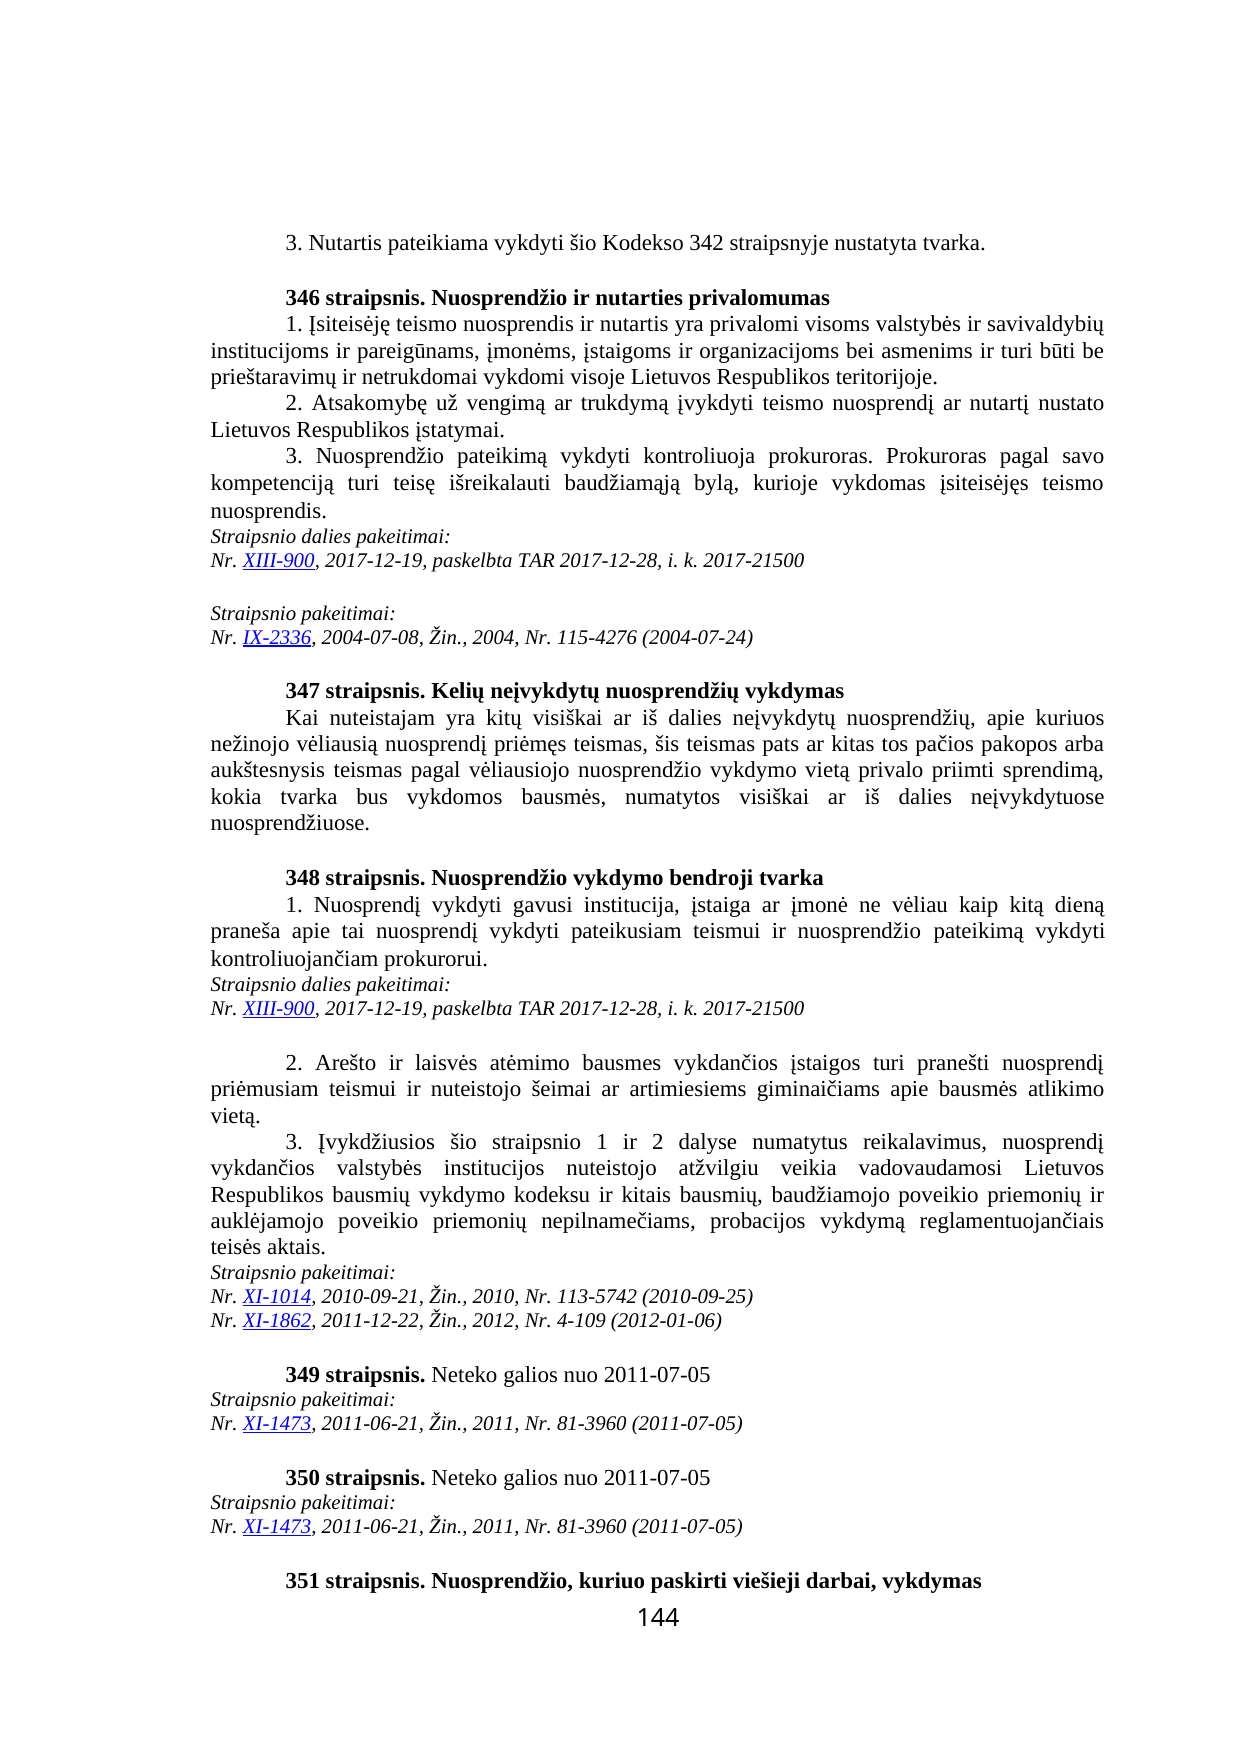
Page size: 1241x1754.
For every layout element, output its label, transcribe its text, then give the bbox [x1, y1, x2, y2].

text 2. Atsakomybę už vengimą ar trukdymą įvykdyti teismo nuosprendį ar nutartį nustato Lietuvos Respublikos įstatymai. [210, 389, 1105, 442]
text 346 straipsnis. Nuosprendžio ir nutarties privalomumas [210, 284, 1105, 310]
text Nr. XIII-900, 2017-12-19, paskelbta TAR 2017-12-28, i. k. 2017-21500 [210, 996, 1105, 1020]
text 1. Nuosprendį vykdyti gavusi institucija, įstaiga ar įmonė ne vėliau kaip kitą dieną praneša apie tai nuosprendį vykdyti pateikusiam teismui ir nuosprendžio pateikimą vykdyti kontroliuojančiam prokurorui. [210, 891, 1105, 972]
text Kai nuteistajam yra kitų visiškai ar iš dalies neįvykdytų nuosprendžių, apie kuriuos nežinojo vėliausią nuosprendį priėmęs teismas, šis teismas pats ar kitas tos pačios pakopos arba aukštesnysis teismas pagal vėliausiojo nuosprendžio vykdymo vietą privalo priimti sprendimą, kokia tvarka bus vykdomos bausmės, numatytos visiškai ar iš dalies neįvykdytuose nuosprendžiuose. [210, 704, 1105, 836]
text Nr. XI-1862, 2011-12-22, Žin., 2012, Nr. 4-109 (2012-01-06) [210, 1308, 1105, 1332]
text 3. Įvykdžiusios šio straipsnio 1 ir 2 dalyse numatytus reikalavimus, nuosprendį vykdančios valstybės institucijos nuteistojo atžvilgiu veikia vadovaudamosi Lietuvos Respublikos bausmių vykdymo kodeksu ir kitais bausmių, baudžiamojo poveikio priemonių ir auklėjamojo poveikio priemonių nepilnamečiams, probacijos vykdymą reglamentuojančiais teisės aktais. [210, 1128, 1105, 1260]
text Straipsnio pakeitimai: [210, 1260, 1105, 1284]
text Nr. XI-1473, 2011-06-21, Žin., 2011, Nr. 81-3960 (2011-07-05) [210, 1514, 1105, 1538]
text Nr. XIII-900, 2017-12-19, paskelbta TAR 2017-12-28, i. k. 2017-21500 [210, 548, 1105, 572]
text 1. Įsiteisėję teismo nuosprendis ir nutartis yra privalomi visoms valstybės ir savivaldybių institucijoms ir pareigūnams, įmonėms, įstaigoms ir organizacijoms bei asmenims ir turi būti be prieštaravimų ir netrukdomai vykdomi visoje Lietuvos Respublikos teritorijoje. [210, 310, 1105, 389]
text Straipsnio pakeitimai: [210, 1490, 1105, 1514]
text Straipsnio pakeitimai: [210, 601, 1105, 624]
text 350 straipsnis. Neteko galios nuo 2011-07-05 [210, 1464, 1105, 1490]
text Nr. IX-2336, 2004-07-08, Žin., 2004, Nr. 115-4276 (2004-07-24) [210, 624, 1105, 649]
text Straipsnio dalies pakeitimai: [210, 524, 1105, 548]
text 3. Nutartis pateikiama vykdyti šio Kodekso 342 straipsnyje nustatyta tvarka. [210, 229, 1105, 255]
text 3. Nuosprendžio pateikimą vykdyti kontroliuoja prokuroras. Prokuroras pagal savo kompetenciją turi teisę išreikalauti baudžiamąją bylą, kurioje vykdomas įsiteisėjęs teismo nuosprendis. [210, 442, 1105, 524]
text Straipsnio pakeitimai: [210, 1387, 1105, 1411]
text 348 straipsnis. Nuosprendžio vykdymo bendroji tvarka [210, 864, 1105, 891]
text 2. Arešto ir laisvės atėmimo bausmes vykdančios įstaigos turi pranešti nuosprendį priėmusiam teismui ir nuteistojo šeimai ar artimiesiems giminaičiams apie bausmės atlikimo vietą. [210, 1049, 1105, 1128]
text Nr. XI-1014, 2010-09-21, Žin., 2010, Nr. 113-5742 (2010-09-25) [210, 1284, 1105, 1308]
text 347 straipsnis. Kelių neįvykdytų nuosprendžių vykdymas [210, 677, 1105, 704]
text Nr. XI-1473, 2011-06-21, Žin., 2011, Nr. 81-3960 (2011-07-05) [210, 1411, 1105, 1435]
text 349 straipsnis. Neteko galios nuo 2011-07-05 [210, 1361, 1105, 1387]
text Straipsnio dalies pakeitimai: [210, 972, 1105, 996]
text 351 straipsnis. Nuosprendžio, kuriuo paskirti viešieji darbai, vykdymas [210, 1567, 1105, 1593]
